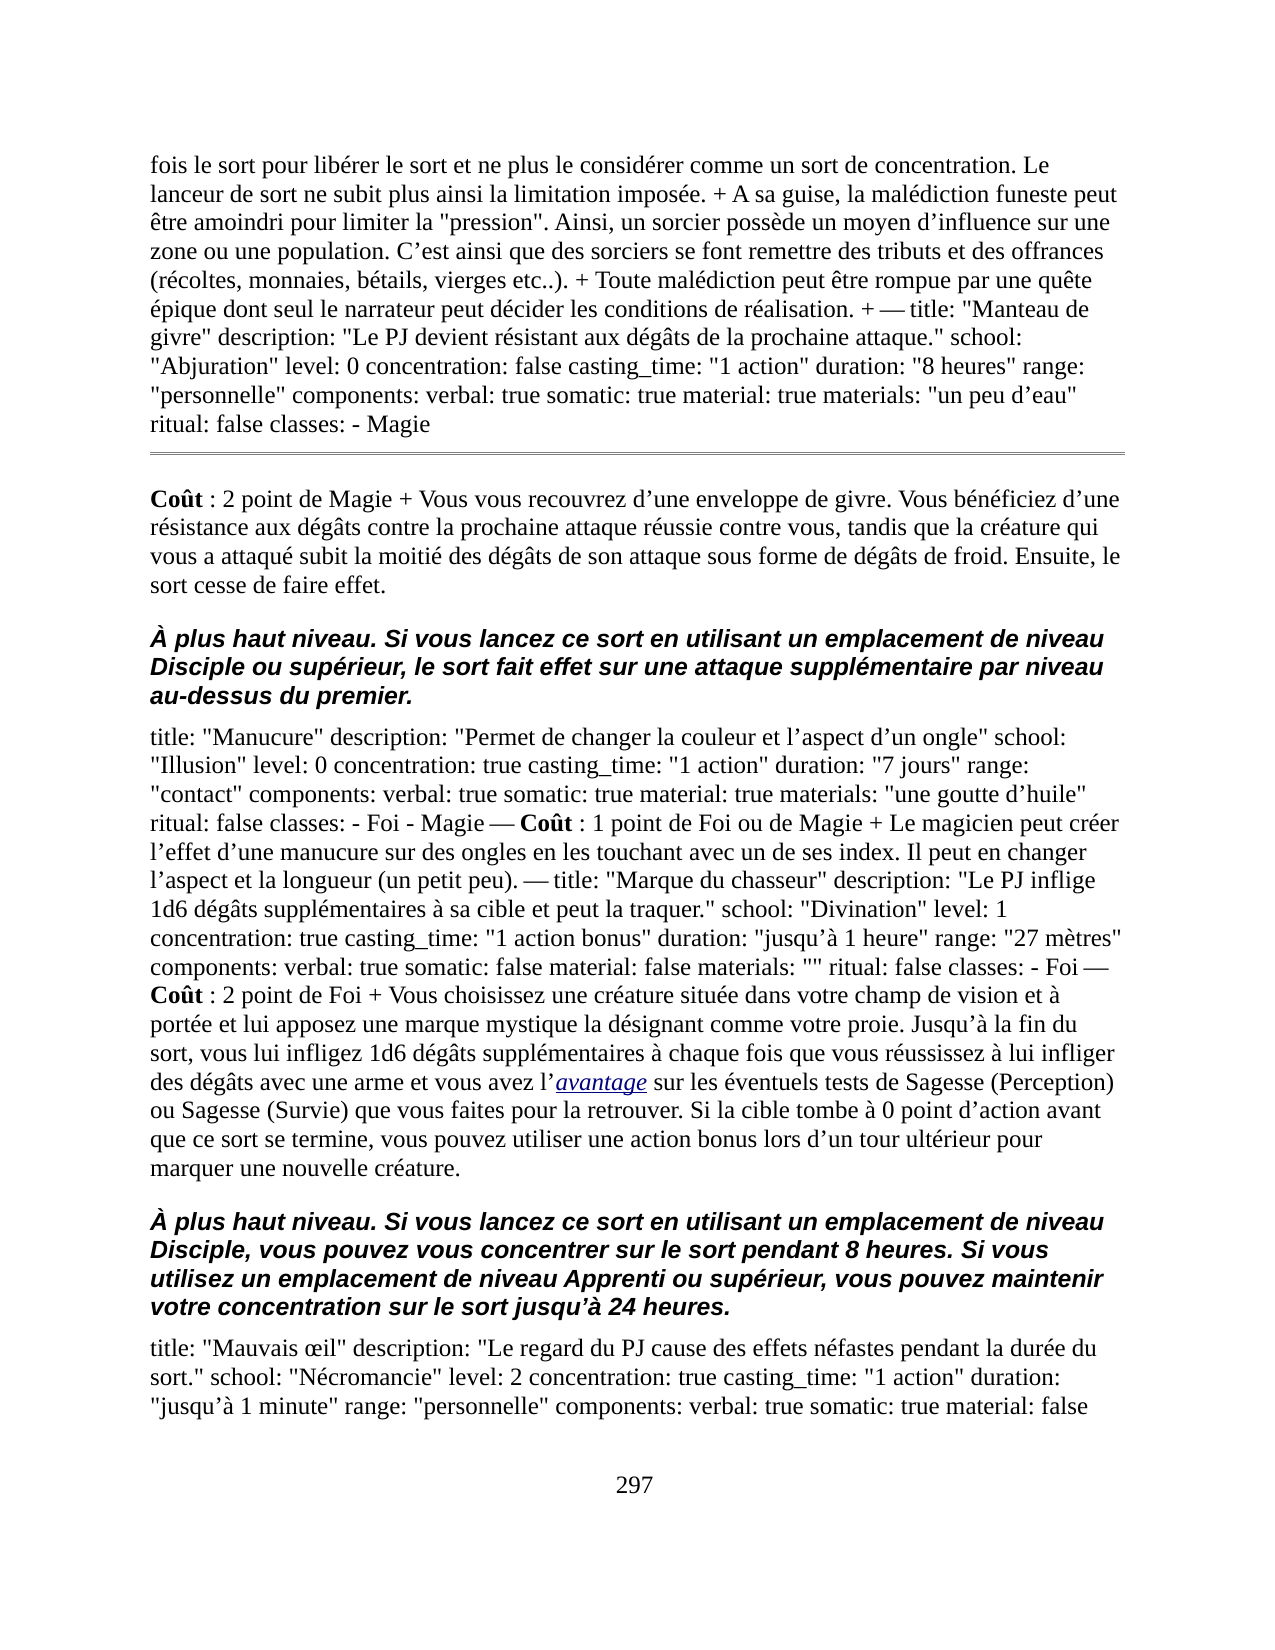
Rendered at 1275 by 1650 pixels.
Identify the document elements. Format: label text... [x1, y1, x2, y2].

text Coût : 2 point de Magie + Vous vous recouvrez d’une enveloppe de givre. Vous bénéficiez d’une résistance aux dégâts contre la prochaine attaque réussie contre vous, tandis que la créature qui vous a attaqué subit la moitié des dégâts de son attaque sous forme de dégâts de froid. Ensuite, le sort cesse de faire effet. [150, 484, 1125, 599]
text fois le sort pour libérer le sort et ne plus le considérer comme un sort de concentration. Le lanceur de sort ne subit plus ainsi la limitation imposée. + A sa guise, la malédiction funeste peut être amoindri pour limiter la "pression". Ainsi, un sorcier possède un moyen d’influence sur une zone ou une population. C’est ainsi que des sorciers se font remettre des tributs et des offrances (récoltes, monnaies, bétails, vierges etc..). + Toute malédiction peut être rompue par une quête épique dont seul le narrateur peut décider les conditions de réalisation. + — title: "Manteau de givre" description: "Le PJ devient résistant aux dégâts de la prochaine attaque." school: "Abjuration" level: 0 concentration: false casting_time: "1 action" duration: "8 heures" range: "personnelle" components: verbal: true somatic: true material: true materials: "un peu d’eau" ritual: false classes: - Magie [150, 150, 1125, 437]
subtitle À plus haut niveau. Si vous lancez ce sort en utilisant un emplacement de niveau Disciple ou supérieur, le sort fait effet sur une attaque supplémentaire par niveau au-dessus du premier. [150, 624, 1125, 709]
text title: "Manucure" description: "Permet de changer la couleur et l’aspect d’un ongle" school: "Illusion" level: 0 concentration: true casting_time: "1 action" duration: "7 jours" range: "contact" components: verbal: true somatic: true material: true materials: "une goutte d’huile" ritual: false classes: - Foi - Magie — Coût : 1 point de Foi ou de Magie + Le magicien peut créer l’effet d’une manucure sur des ongles en les touchant avec un de ses index. Il peut en changer l’aspect et la longueur (un petit peu). — title: "Marque du chasseur" description: "Le PJ inflige 1d6 dégâts supplémentaires à sa cible et peut la traquer." school: "Divination" level: 1 concentration: true casting_time: "1 action bonus" duration: "jusqu’à 1 heure" range: "27 mètres" components: verbal: true somatic: false material: false materials: "" ritual: false classes: - Foi — Coût : 2 point de Foi + Vous choisissez une créature située dans votre champ de vision et à portée et lui apposez une marque mystique la désignant comme votre proie. Jusqu’à la fin du sort, vous lui infligez 1d6 dégâts supplémentaires à chaque fois que vous réussissez à lui infliger des dégâts avec une arme et vous avez l’avantage sur les éventuels tests de Sagesse (Perception) ou Sagesse (Survie) que vous faites pour la retrouver. Si la cible tombe à 0 point d’action avant que ce sort se termine, vous pouvez utiliser une action bonus lors d’un tour ultérieur pour marquer une nouvelle créature. [150, 722, 1125, 1182]
subtitle À plus haut niveau. Si vous lancez ce sort en utilisant un emplacement de niveau Disciple, vous pouvez vous concentrer sur le sort pendant 8 heures. Si vous utilisez un emplacement de niveau Apprenti ou supérieur, vous pouvez maintenir votre concentration sur le sort jusqu’à 24 heures. [150, 1207, 1125, 1321]
text title: "Mauvais œil" description: "Le regard du PJ cause des effets néfastes pendant la durée du sort." school: "Nécromancie" level: 2 concentration: true casting_time: "1 action" duration: "jusqu’à 1 minute" range: "personnelle" components: verbal: true somatic: true material: false [150, 1333, 1125, 1420]
